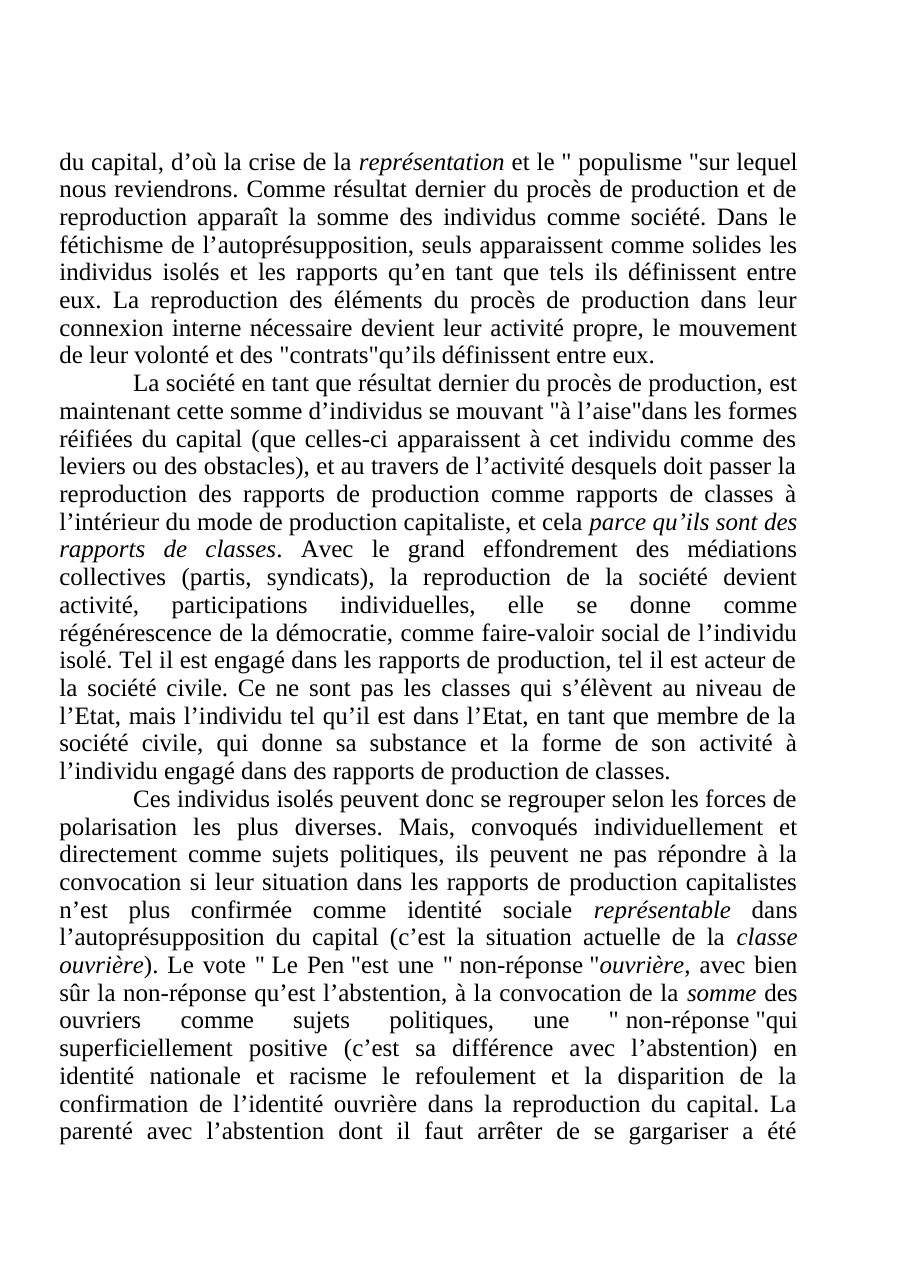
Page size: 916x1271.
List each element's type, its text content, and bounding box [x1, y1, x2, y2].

text du capital, d’où la crise de la représentation et le " populisme "sur lequel nous reviendrons. Comme résultat dernier du procès de production et de reproduction apparaît la somme des individus comme société. Dans le fétichisme de l’autoprésupposition, seuls apparaissent comme solides les individus isolés et les rapports qu’en tant que tels ils définissent entre eux. La reproduction des éléments du procès de production dans leur connexion interne nécessaire devient leur activité propre, le mouvement de leur volonté et des "contrats"qu’ils définissent entre eux. [59, 148, 797, 369]
text Ces individus isolés peuvent donc se regrouper selon les forces de polarisation les plus diverses. Mais, convoqués individuellement et directement comme sujets politiques, ils peuvent ne pas répondre à la convocation si leur situation dans les rapports de production capitalistes n’est plus confirmée comme identité sociale représentable dans l’autoprésupposition du capital (c’est la situation actuelle de la classe ouvrière). Le vote " Le Pen "est une " non-réponse "ouvrière, avec bien sûr la non-réponse qu’est l’abstention, à la convocation de la somme des ouvriers comme sujets politiques, une " non-réponse "qui superficiellement positive (c’est sa différence avec l’abstention) en identité nationale et racisme le refoulement et la disparition de la confirmation de l’identité ouvrière dans la reproduction du capital. La parenté avec l’abstention dont il faut arrêter de se gargariser a été [59, 785, 797, 1145]
text La société en tant que résultat dernier du procès de production, est maintenant cette somme d’individus se mouvant "à l’aise"dans les formes réifiées du capital (que celles-ci apparaissent à cet individu comme des leviers ou des obstacles), et au travers de l’activité desquels doit passer la reproduction des rapports de production comme rapports de classes à l’intérieur du mode de production capitaliste, et cela parce qu’ils sont des rapports de classes. Avec le grand effondrement des médiations collectives (partis, syndicats), la reproduction de la société devient activité, participations individuelles, elle se donne comme régénérescence de la démocratie, comme faire-valoir social de l’individu isolé. Tel il est engagé dans les rapports de production, tel il est acteur de la société civile. Ce ne sont pas les classes qui s’élèvent au niveau de l’Etat, mais l’individu tel qu’il est dans l’Etat, en tant que membre de la société civile, qui donne sa substance et la forme de son activité à l’individu engagé dans des rapports de production de classes. [59, 369, 797, 785]
